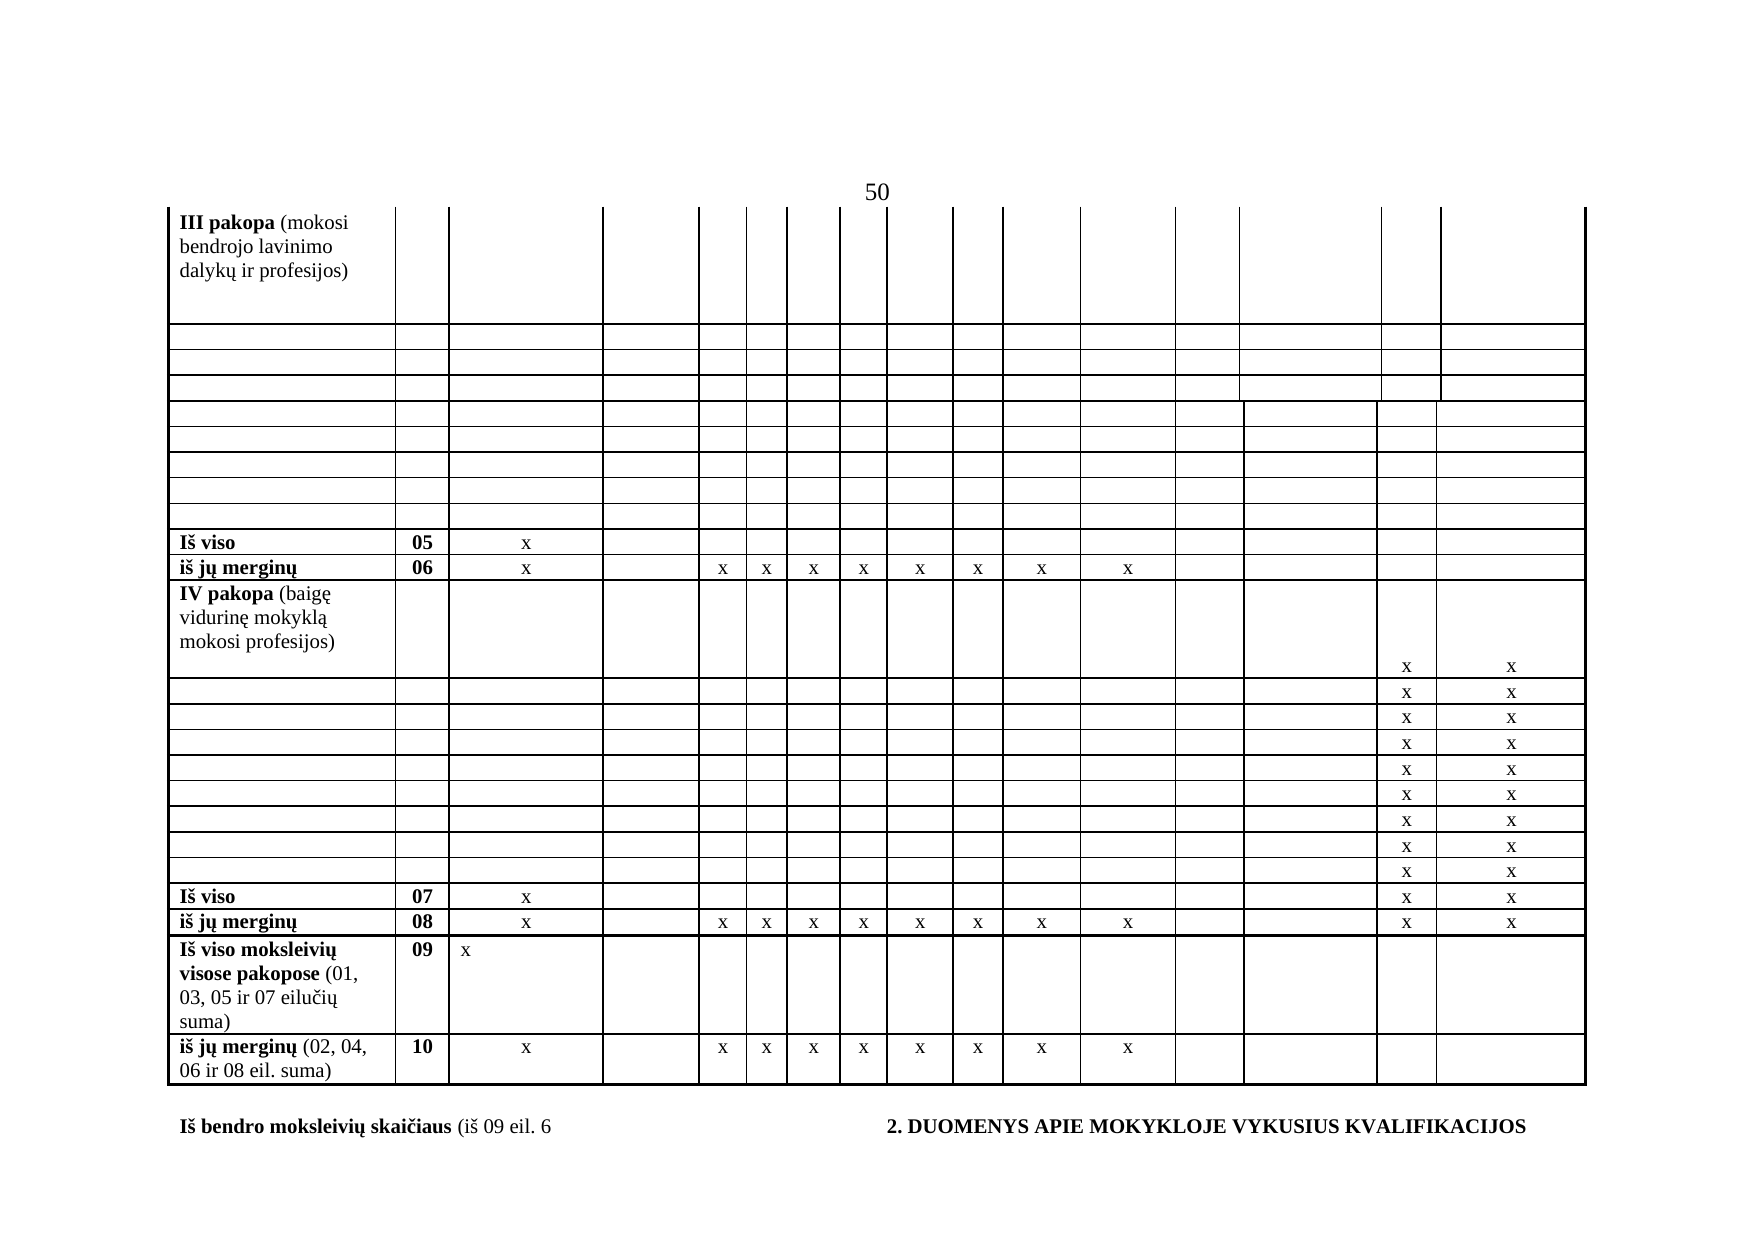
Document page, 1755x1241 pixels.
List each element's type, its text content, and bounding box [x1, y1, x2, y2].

table_cell x [1378, 756, 1436, 780]
table_cell [1081, 756, 1175, 780]
table_cell [170, 807, 395, 831]
table_cell x [1378, 705, 1436, 728]
table_cell [1176, 427, 1243, 451]
table_cell [700, 478, 746, 502]
table_cell [396, 282, 448, 323]
table_cell [1004, 833, 1080, 857]
table_cell [888, 679, 952, 703]
table_cell [841, 653, 886, 677]
table_cell [888, 858, 952, 882]
table_cell 06 [396, 555, 448, 579]
table_cell [788, 730, 839, 754]
table_cell [954, 679, 1002, 703]
table_cell x [1378, 884, 1436, 908]
table_cell x [1437, 884, 1584, 908]
table_cell [1004, 282, 1080, 323]
table_cell [1004, 756, 1080, 780]
table_cell [604, 910, 698, 933]
table_cell [747, 653, 786, 677]
table_cell [1245, 679, 1376, 703]
table_cell [954, 937, 1002, 1033]
table_cell x [450, 555, 602, 579]
table_cell [1378, 427, 1436, 451]
table_cell [747, 581, 786, 653]
table_cell [1245, 653, 1376, 677]
table_cell [1245, 581, 1376, 653]
table_cell [1245, 402, 1376, 426]
table_cell [788, 858, 839, 882]
table_cell x [700, 910, 746, 933]
table_cell [1382, 350, 1440, 374]
table_cell 08 [396, 910, 448, 933]
table_cell [450, 781, 602, 805]
table_cell [1176, 530, 1243, 554]
table_cell [788, 207, 839, 282]
table_cell [888, 937, 952, 1033]
table_cell [747, 530, 786, 554]
table_cell x [450, 884, 602, 908]
table_cell x [1437, 833, 1584, 857]
table_cell [1382, 207, 1440, 282]
table_cell [170, 478, 395, 502]
table_cell x [1437, 705, 1584, 728]
table_cell [604, 756, 698, 780]
table_cell [700, 807, 746, 831]
table_cell [1176, 781, 1243, 805]
table_cell x [888, 555, 952, 579]
table_cell [700, 282, 746, 323]
table_cell [700, 781, 746, 805]
table_cell x [1437, 653, 1584, 677]
table_cell [1245, 705, 1376, 728]
table_cell [1081, 807, 1175, 831]
table_cell [604, 1035, 698, 1082]
table_cell [747, 937, 786, 1033]
table_cell [954, 376, 1002, 400]
table_cell [888, 756, 952, 780]
table_cell x [1081, 555, 1175, 579]
table_cell [747, 427, 786, 451]
table_cell x [1081, 1035, 1175, 1082]
table_cell [1176, 884, 1243, 908]
table_cell [1245, 884, 1376, 908]
table_cell [888, 705, 952, 728]
table_cell [604, 325, 698, 349]
table_cell iš jų merginų [170, 910, 395, 933]
table_cell [841, 453, 886, 477]
table_cell [954, 350, 1002, 374]
table_cell [700, 581, 746, 653]
table_cell [1245, 427, 1376, 451]
table_cell x [450, 910, 602, 933]
table_cell [396, 653, 448, 677]
table_cell [841, 730, 886, 754]
table_cell [1382, 282, 1440, 323]
table_cell [450, 705, 602, 728]
table_cell [1004, 781, 1080, 805]
table_cell [450, 207, 602, 282]
table_cell [1004, 653, 1080, 677]
table_cell [1378, 530, 1436, 554]
table_cell [954, 207, 1002, 282]
table_cell [1176, 756, 1243, 780]
table_cell x [1378, 833, 1436, 857]
table_cell [1378, 453, 1436, 477]
table_cell x [450, 530, 602, 554]
table_cell [700, 427, 746, 451]
table_cell [1245, 910, 1376, 933]
table_cell [170, 402, 395, 426]
table_cell [1382, 325, 1440, 349]
table_cell x [450, 937, 602, 1033]
table_cell [1176, 555, 1243, 579]
table_cell [888, 427, 952, 451]
table_cell [747, 679, 786, 703]
table_cell [841, 478, 886, 502]
table_cell [747, 858, 786, 882]
table_cell [841, 402, 886, 426]
table_cell [1176, 1035, 1243, 1082]
table_cell [788, 376, 839, 400]
table_cell [1004, 581, 1080, 653]
table_cell [450, 653, 602, 677]
table_cell x [788, 555, 839, 579]
table_cell [1437, 530, 1584, 554]
table_cell [450, 833, 602, 857]
table_cell [450, 282, 602, 323]
table_cell [954, 530, 1002, 554]
table_cell [788, 937, 839, 1033]
table_cell [1245, 1035, 1376, 1082]
table_cell [747, 402, 786, 426]
table_cell [1081, 781, 1175, 805]
table_cell [1437, 478, 1584, 502]
table_cell [888, 781, 952, 805]
table_cell [841, 858, 886, 882]
table_cell [747, 781, 786, 805]
table_cell [1176, 807, 1243, 831]
table_cell [1378, 402, 1436, 426]
table_cell [1245, 555, 1376, 579]
table_cell [396, 581, 448, 653]
table_cell [954, 581, 1002, 653]
table_cell [604, 478, 698, 502]
table_cell x [1437, 807, 1584, 831]
table_cell [788, 705, 839, 728]
table_cell [747, 282, 786, 323]
table_cell [747, 478, 786, 502]
table_cell [396, 453, 448, 477]
table_cell [396, 350, 448, 374]
table_cell [604, 705, 698, 728]
table_cell [1081, 325, 1175, 349]
table_cell [1240, 350, 1381, 374]
table_cell [1004, 427, 1080, 451]
table_cell [604, 833, 698, 857]
table_cell [841, 350, 886, 374]
table_cell [1240, 207, 1381, 282]
table_cell x [954, 910, 1002, 933]
table_cell [170, 504, 395, 528]
table_cell [170, 756, 395, 780]
table_cell [1442, 350, 1584, 374]
table_cell [788, 504, 839, 528]
table_cell [450, 730, 602, 754]
table_cell [1437, 504, 1584, 528]
table_cell [1081, 730, 1175, 754]
table_cell x [450, 1035, 602, 1082]
table_cell [170, 325, 395, 349]
table_cell [1004, 453, 1080, 477]
table_cell [700, 376, 746, 400]
table_cell [396, 807, 448, 831]
table_cell [604, 884, 698, 908]
table_cell [1176, 833, 1243, 857]
table_cell [954, 756, 1002, 780]
table_cell [1437, 581, 1584, 653]
table_cell [888, 730, 952, 754]
table_cell [954, 833, 1002, 857]
table_cell [170, 427, 395, 451]
table_cell [888, 282, 952, 323]
table_cell [747, 884, 786, 908]
table_cell [396, 478, 448, 502]
table_cell [450, 376, 602, 400]
table_cell [1378, 504, 1436, 528]
table_cell [954, 504, 1002, 528]
table_cell [1176, 453, 1243, 477]
table_cell [396, 833, 448, 857]
table_cell [450, 756, 602, 780]
table_cell [700, 530, 746, 554]
table_cell [1378, 581, 1436, 653]
table_cell [1081, 884, 1175, 908]
table_cell [1081, 207, 1175, 282]
table_cell [396, 730, 448, 754]
table_cell [604, 581, 698, 653]
table_cell [888, 376, 952, 400]
table_cell [700, 653, 746, 677]
table_cell x [1378, 679, 1436, 703]
table_cell [788, 402, 839, 426]
table_cell [1081, 653, 1175, 677]
table_cell [1176, 730, 1243, 754]
table_header [802, 1114, 833, 1138]
table_cell [450, 427, 602, 451]
table_cell [1081, 453, 1175, 477]
table_cell x [1004, 1035, 1080, 1082]
table_cell x [841, 910, 886, 933]
table_cell [1176, 376, 1239, 400]
table_cell [1176, 910, 1243, 933]
table_cell [1081, 705, 1175, 728]
table_cell [788, 679, 839, 703]
table_cell [700, 325, 746, 349]
table_cell [700, 884, 746, 908]
table_cell [788, 807, 839, 831]
table_cell [954, 402, 1002, 426]
table_cell [1176, 581, 1243, 653]
table_cell x [888, 1035, 952, 1082]
table_cell [396, 504, 448, 528]
table_cell iš jų merginų (02, 04, 06 ir 08 eil. suma) [170, 1035, 395, 1082]
table_cell [747, 756, 786, 780]
table_cell [1176, 282, 1239, 323]
table_cell [888, 478, 952, 502]
table_cell [1176, 653, 1243, 677]
table_cell [841, 207, 886, 282]
table_cell [1081, 581, 1175, 653]
table_cell [841, 581, 886, 653]
table_cell x [1437, 910, 1584, 933]
table_cell x [1004, 910, 1080, 933]
table_cell x [1081, 910, 1175, 933]
table_cell [1442, 376, 1584, 400]
table_cell [604, 653, 698, 677]
table_cell [888, 581, 952, 653]
table_cell [170, 679, 395, 703]
table_cell [1442, 325, 1584, 349]
table_cell [700, 207, 746, 282]
table_cell x [1378, 781, 1436, 805]
table_cell [170, 653, 395, 677]
table_cell [604, 207, 698, 282]
table_cell [1004, 730, 1080, 754]
table_cell [788, 427, 839, 451]
table_cell [841, 937, 886, 1033]
table_cell [1004, 858, 1080, 882]
table_cell [841, 376, 886, 400]
table_cell [1245, 781, 1376, 805]
table_cell [1176, 402, 1243, 426]
table_cell [1245, 453, 1376, 477]
table_cell [1081, 530, 1175, 554]
table_cell [1176, 937, 1243, 1033]
table_cell [888, 833, 952, 857]
table_cell [1245, 478, 1376, 502]
table_cell [747, 504, 786, 528]
table_cell x [954, 555, 1002, 579]
table_cell [788, 282, 839, 323]
table_header 2. Duomenys apie mokykloje vykusius kvalifikacijos [833, 1114, 1580, 1138]
table_cell [1378, 1035, 1436, 1082]
table_cell [170, 705, 395, 728]
table_cell [1245, 756, 1376, 780]
table_cell 07 [396, 884, 448, 908]
table_cell x [1378, 730, 1436, 754]
table_cell iš jų merginų [170, 555, 395, 579]
table_cell [788, 453, 839, 477]
table_cell [450, 858, 602, 882]
table_cell x [1378, 807, 1436, 831]
table_cell [954, 282, 1002, 323]
table_cell [1437, 1035, 1584, 1082]
table_cell [888, 530, 952, 554]
table_cell [788, 478, 839, 502]
table_cell [841, 427, 886, 451]
table_cell [788, 581, 839, 653]
table_header [654, 1114, 802, 1138]
table_cell [604, 937, 698, 1033]
table_cell Iš viso [170, 530, 395, 554]
table_cell [450, 478, 602, 502]
table_cell [604, 555, 698, 579]
table_cell [604, 504, 698, 528]
table_cell [1245, 937, 1376, 1033]
table_cell [841, 530, 886, 554]
table_cell [700, 937, 746, 1033]
table_cell [954, 858, 1002, 882]
table_cell [1240, 325, 1381, 349]
table_cell [788, 350, 839, 374]
table_cell [396, 705, 448, 728]
table_cell [1004, 402, 1080, 426]
table_cell x [1437, 858, 1584, 882]
table_cell [788, 884, 839, 908]
table_cell [1081, 478, 1175, 502]
table_cell [1437, 427, 1584, 451]
table_cell [170, 282, 395, 323]
table_cell [747, 807, 786, 831]
table_cell [170, 858, 395, 882]
table_cell [700, 730, 746, 754]
table_cell [700, 756, 746, 780]
table_cell [747, 833, 786, 857]
table_cell [700, 858, 746, 882]
table_cell IV pakopa (baigę vidurinę mokyklą mokosi profesijos) [170, 581, 395, 653]
table_cell [1240, 376, 1381, 400]
table_cell [604, 530, 698, 554]
table_cell Iš viso moksleivių visose pakopose (01, 03, 05 ir 07 eilučių suma) [170, 937, 395, 1033]
table_cell [954, 325, 1002, 349]
table_cell [396, 325, 448, 349]
table_cell [1176, 207, 1239, 282]
table_cell 05 [396, 530, 448, 554]
table_cell [954, 884, 1002, 908]
table_cell [170, 781, 395, 805]
table_cell [1004, 325, 1080, 349]
table_cell [396, 756, 448, 780]
table_cell [1437, 937, 1584, 1033]
table_cell [700, 453, 746, 477]
table_cell [841, 781, 886, 805]
table_cell [1081, 937, 1175, 1033]
table_cell [788, 653, 839, 677]
table_cell [888, 884, 952, 908]
table_cell [604, 858, 698, 882]
table_cell [788, 756, 839, 780]
table_cell [1176, 858, 1243, 882]
table_cell Iš viso [170, 884, 395, 908]
table_cell [604, 282, 698, 323]
table_cell [450, 350, 602, 374]
table_cell x [1437, 730, 1584, 754]
table_cell [1378, 555, 1436, 579]
table_cell [1176, 325, 1239, 349]
table_cell [1004, 884, 1080, 908]
table_header [586, 1114, 654, 1138]
table_cell [1081, 427, 1175, 451]
table_cell [450, 325, 602, 349]
table_cell [170, 453, 395, 477]
table_cell [788, 530, 839, 554]
table_cell x [700, 555, 746, 579]
table_cell 10 [396, 1035, 448, 1082]
table_cell [1245, 858, 1376, 882]
table_cell x [788, 1035, 839, 1082]
table_cell [841, 833, 886, 857]
table_cell [170, 730, 395, 754]
table_cell x [888, 910, 952, 933]
table_cell [450, 807, 602, 831]
table_cell [841, 504, 886, 528]
table_cell [747, 705, 786, 728]
table_cell [1176, 705, 1243, 728]
table_cell [747, 350, 786, 374]
table_cell [841, 325, 886, 349]
table_cell [1081, 504, 1175, 528]
table_cell [888, 453, 952, 477]
table_cell [954, 427, 1002, 451]
table_cell x [1378, 910, 1436, 933]
table_cell [700, 350, 746, 374]
table_cell [1245, 833, 1376, 857]
table_cell [888, 504, 952, 528]
table_cell [841, 282, 886, 323]
table_cell x [1437, 679, 1584, 703]
table_cell [1004, 679, 1080, 703]
table_cell [841, 705, 886, 728]
table_cell x [747, 555, 786, 579]
table_cell [954, 807, 1002, 831]
table_cell [604, 781, 698, 805]
table_cell [1081, 402, 1175, 426]
table_cell [747, 453, 786, 477]
table_cell [788, 781, 839, 805]
table_cell [450, 402, 602, 426]
table_cell [1081, 282, 1175, 323]
table_cell [1442, 207, 1584, 282]
table_cell [1176, 679, 1243, 703]
table_cell [604, 730, 698, 754]
table_cell x [841, 555, 886, 579]
table_cell [1004, 376, 1080, 400]
table_cell [396, 402, 448, 426]
table_cell [700, 679, 746, 703]
table_cell [1378, 478, 1436, 502]
table_cell [1004, 530, 1080, 554]
table_cell [1081, 858, 1175, 882]
table_cell [954, 653, 1002, 677]
table_cell [788, 325, 839, 349]
table_cell [170, 376, 395, 400]
table_header Iš bendro moksleivių skaičiaus (iš 09 eil. 6 [168, 1114, 586, 1138]
table_cell [396, 207, 448, 282]
table_cell x [1004, 555, 1080, 579]
table_cell [888, 807, 952, 831]
table_cell x [1378, 653, 1436, 677]
table_cell x [1378, 858, 1436, 882]
table_cell [604, 350, 698, 374]
table_cell [396, 781, 448, 805]
table_cell x [1437, 756, 1584, 780]
table_cell [700, 833, 746, 857]
table_cell [450, 504, 602, 528]
table_cell [1240, 282, 1381, 323]
table_cell 09 [396, 937, 448, 1033]
table_cell [700, 402, 746, 426]
table_cell [1245, 807, 1376, 831]
table_cell [1004, 705, 1080, 728]
table_cell [604, 427, 698, 451]
table_cell [1176, 504, 1243, 528]
table_cell x [700, 1035, 746, 1082]
table_cell [396, 376, 448, 400]
table_cell [954, 730, 1002, 754]
table_cell [450, 453, 602, 477]
table_cell [1378, 937, 1436, 1033]
table_cell [841, 807, 886, 831]
table_cell [1081, 376, 1175, 400]
table_cell [604, 807, 698, 831]
table_cell [841, 679, 886, 703]
table_cell [396, 679, 448, 703]
table_cell [604, 679, 698, 703]
table_cell [700, 504, 746, 528]
table_cell [747, 376, 786, 400]
table_cell [170, 833, 395, 857]
table_cell [888, 325, 952, 349]
table_cell [396, 427, 448, 451]
table_cell [604, 453, 698, 477]
table_cell [1081, 679, 1175, 703]
table_cell [954, 453, 1002, 477]
table_cell [954, 781, 1002, 805]
table_cell x [747, 910, 786, 933]
table_cell x [954, 1035, 1002, 1082]
table_cell [1382, 376, 1440, 400]
table_cell [1176, 478, 1243, 502]
table_cell [747, 207, 786, 282]
table_cell [888, 653, 952, 677]
table_cell [1081, 833, 1175, 857]
table_cell [450, 679, 602, 703]
table_cell [700, 705, 746, 728]
table_cell [1437, 402, 1584, 426]
table_cell [1245, 530, 1376, 554]
table_cell [1245, 504, 1376, 528]
table_cell [170, 350, 395, 374]
table_cell [954, 478, 1002, 502]
table_cell [604, 402, 698, 426]
table_cell [1081, 350, 1175, 374]
table_cell III pakopa (mokosi bendrojo lavinimo dalykų ir profesijos) [170, 207, 395, 282]
table_cell [954, 705, 1002, 728]
table_cell [1004, 504, 1080, 528]
table_cell [888, 350, 952, 374]
table_cell [1442, 282, 1584, 323]
table_cell [1004, 350, 1080, 374]
table_cell [888, 402, 952, 426]
table_header [1580, 1114, 1586, 1138]
table_cell [788, 833, 839, 857]
table_cell [604, 376, 698, 400]
table_cell [841, 884, 886, 908]
table_cell [396, 858, 448, 882]
table_cell [747, 730, 786, 754]
table_cell x [1437, 781, 1584, 805]
table_cell [1004, 807, 1080, 831]
table_cell [1437, 453, 1584, 477]
table_cell [1004, 478, 1080, 502]
table_cell [1004, 937, 1080, 1033]
table_cell [1245, 730, 1376, 754]
table_cell [888, 207, 952, 282]
table_cell [747, 325, 786, 349]
table_cell x [841, 1035, 886, 1082]
table_cell [1176, 350, 1239, 374]
table_cell [450, 581, 602, 653]
table_cell x [788, 910, 839, 933]
table_cell [841, 756, 886, 780]
table_cell x [747, 1035, 786, 1082]
table_cell [1437, 555, 1584, 579]
table_cell [1004, 207, 1080, 282]
